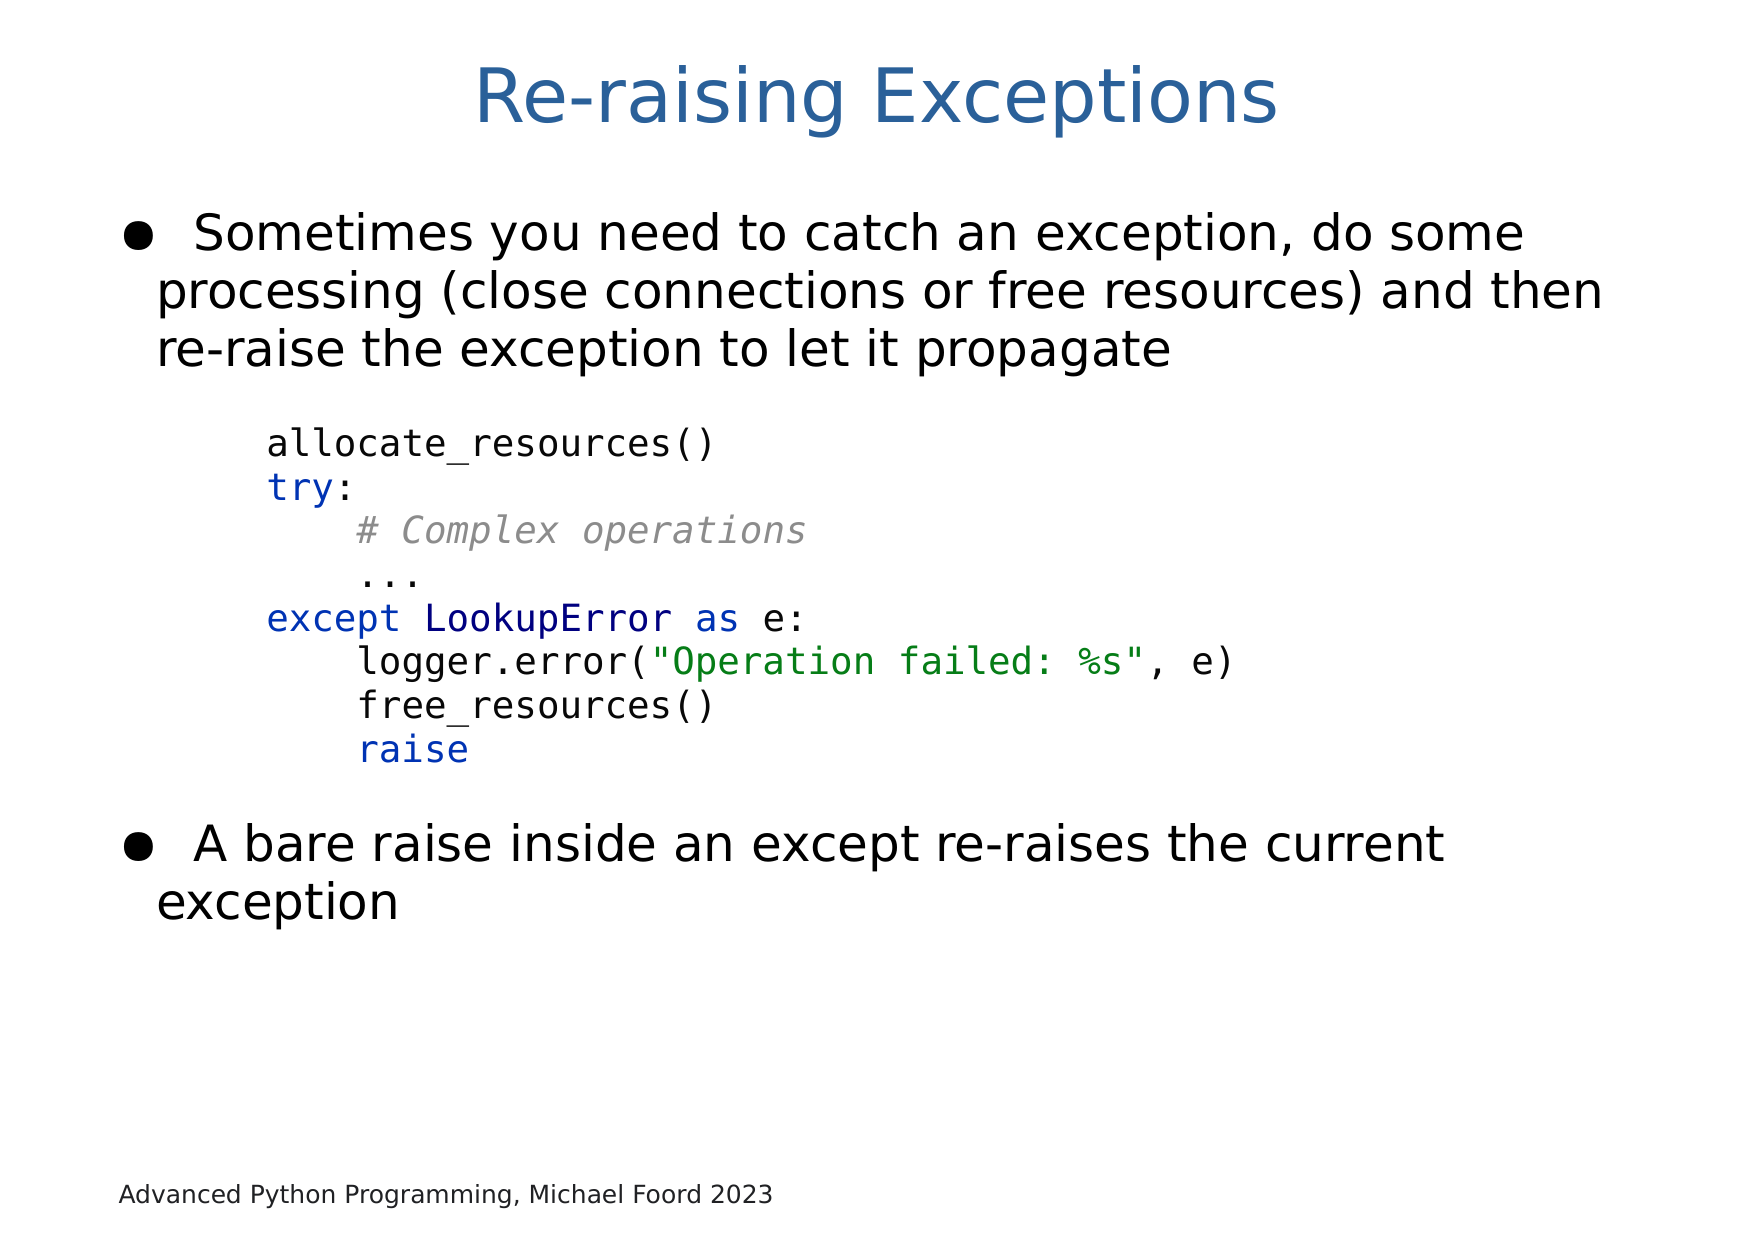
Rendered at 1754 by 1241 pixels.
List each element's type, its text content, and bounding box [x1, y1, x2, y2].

list A bare raise inside an except re-raises the current exception [118, 814, 1636, 931]
text Re-raising Exceptions [118, 53, 1636, 140]
list Sometimes you need to catch an exception, do some processing (close connections or free resources) and then re-raise the exception to let it propagate [118, 203, 1636, 378]
text allocate_resources() try: # Complex operations ... except LookupError as e: logger.error("Operation failed: %s", e) free_resources() raise [266, 422, 1636, 814]
